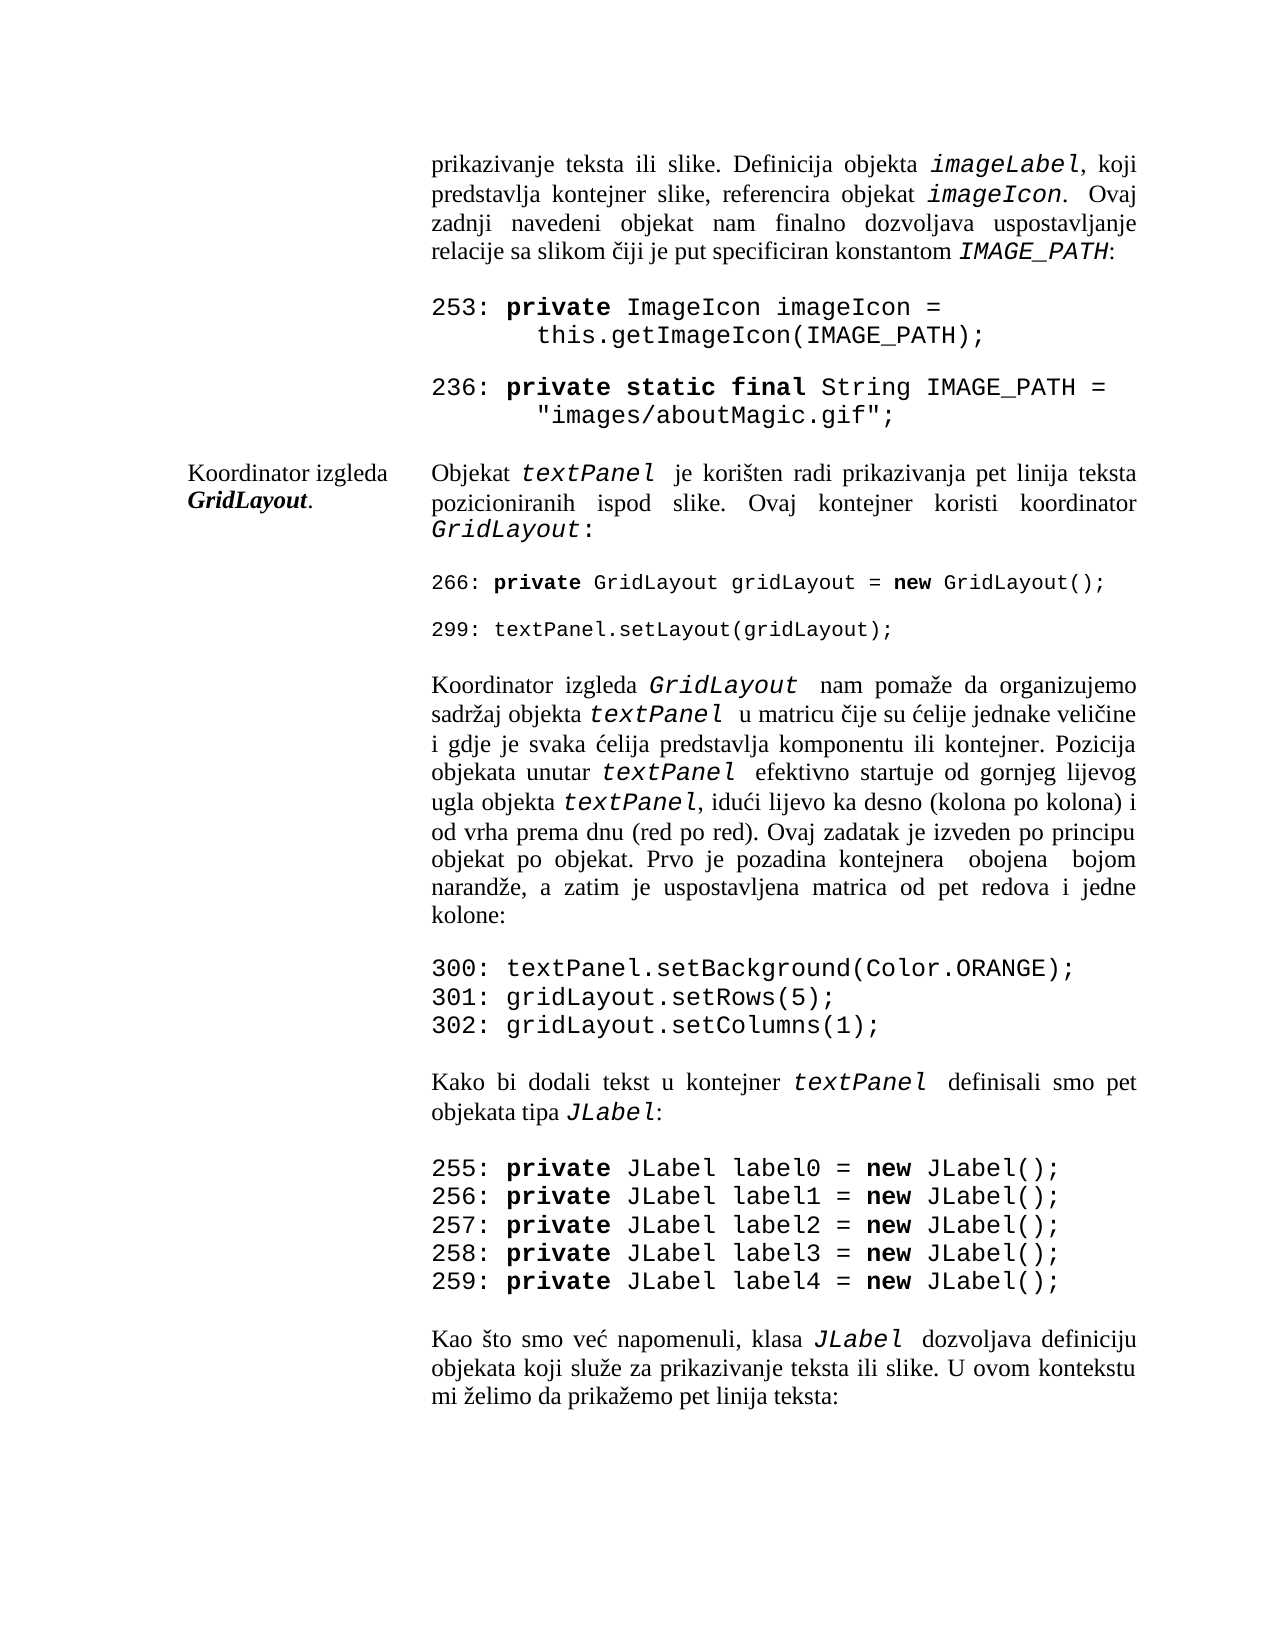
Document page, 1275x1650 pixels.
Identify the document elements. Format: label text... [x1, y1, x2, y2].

table_header [180, 573, 424, 643]
table_header prikazivanje teksta ili slike. Definicija objekta imageLabel, koji predstavlja kontejner slike, referencira objekat imageIcon. Ovaj zadnji navedeni objekat nam finalno dozvoljava uspostavljanje relacije sa slikom čiji je put specificiran konstantom IMAGE_PATH: [424, 150, 1144, 267]
table_header Objekat textPanel je korišten radi prikazivanja pet linija teksta pozicioniranih ispod slike. Ovaj kontejner koristi koordinator GridLayout: [424, 459, 1144, 545]
table_header [180, 1156, 424, 1297]
table_header [180, 956, 424, 1041]
table_header 300: textPanel.setBackground(Color.ORANGE); 301: gridLayout.setRows(5); 302: gridLayout.setColumns(1); [424, 956, 1144, 1041]
table_header [180, 1069, 424, 1128]
table_header Koordinator izgleda GridLayout nam pomaže da organizujemo sadržaj objekta textPanel u matricu čije su ćelije jednake veličine i gdje je svaka ćelija predstavlja komponentu ili kontejner. Pozicija objekata unutar textPanel efektivno startuje od gornjeg lijevog ugla objekta textPanel, idući lijevo ka desno (kolona po kolona) i od vrha prema dnu (red po red). Ovaj zadatak je izveden po principu objekat po objekat. Prvo je pozadina kontejnera obojena bojom narandže, a zatim je uspostavljena matrica od pet redova i jedne kolone: [424, 671, 1144, 928]
table_header [180, 150, 424, 267]
table_header [180, 1325, 424, 1410]
table_header [180, 671, 424, 928]
table_header 253: private ImageIcon imageIcon = this.getImageIcon(IMAGE_PATH); 236: private static final String IMAGE_PATH = "images/aboutMagic.gif"; [424, 295, 1144, 431]
table_header 266: private GridLayout gridLayout = new GridLayout(); 299: textPanel.setLayout(gridLayout); [424, 573, 1144, 643]
table_header Kako bi dodali tekst u kontejner textPanel definisali smo pet objekata tipa JLabel: [424, 1069, 1144, 1128]
table_header [180, 295, 424, 431]
table_header 255: private JLabel label0 = new JLabel(); 256: private JLabel label1 = new JLabel(); 257: private JLabel label2 = new JLabel(); 258: private JLabel label3 = new JLabel(); 259: private JLabel label4 = new JLabel(); [424, 1156, 1144, 1297]
table_header Kao što smo već napomenuli, klasa JLabel dozvoljava definiciju objekata koji služe za prikazivanje teksta ili slike. U ovom kontekstu mi želimo da prikažemo pet linija teksta: [424, 1325, 1144, 1410]
table_header Koordinator izgleda GridLayout. [180, 459, 424, 545]
